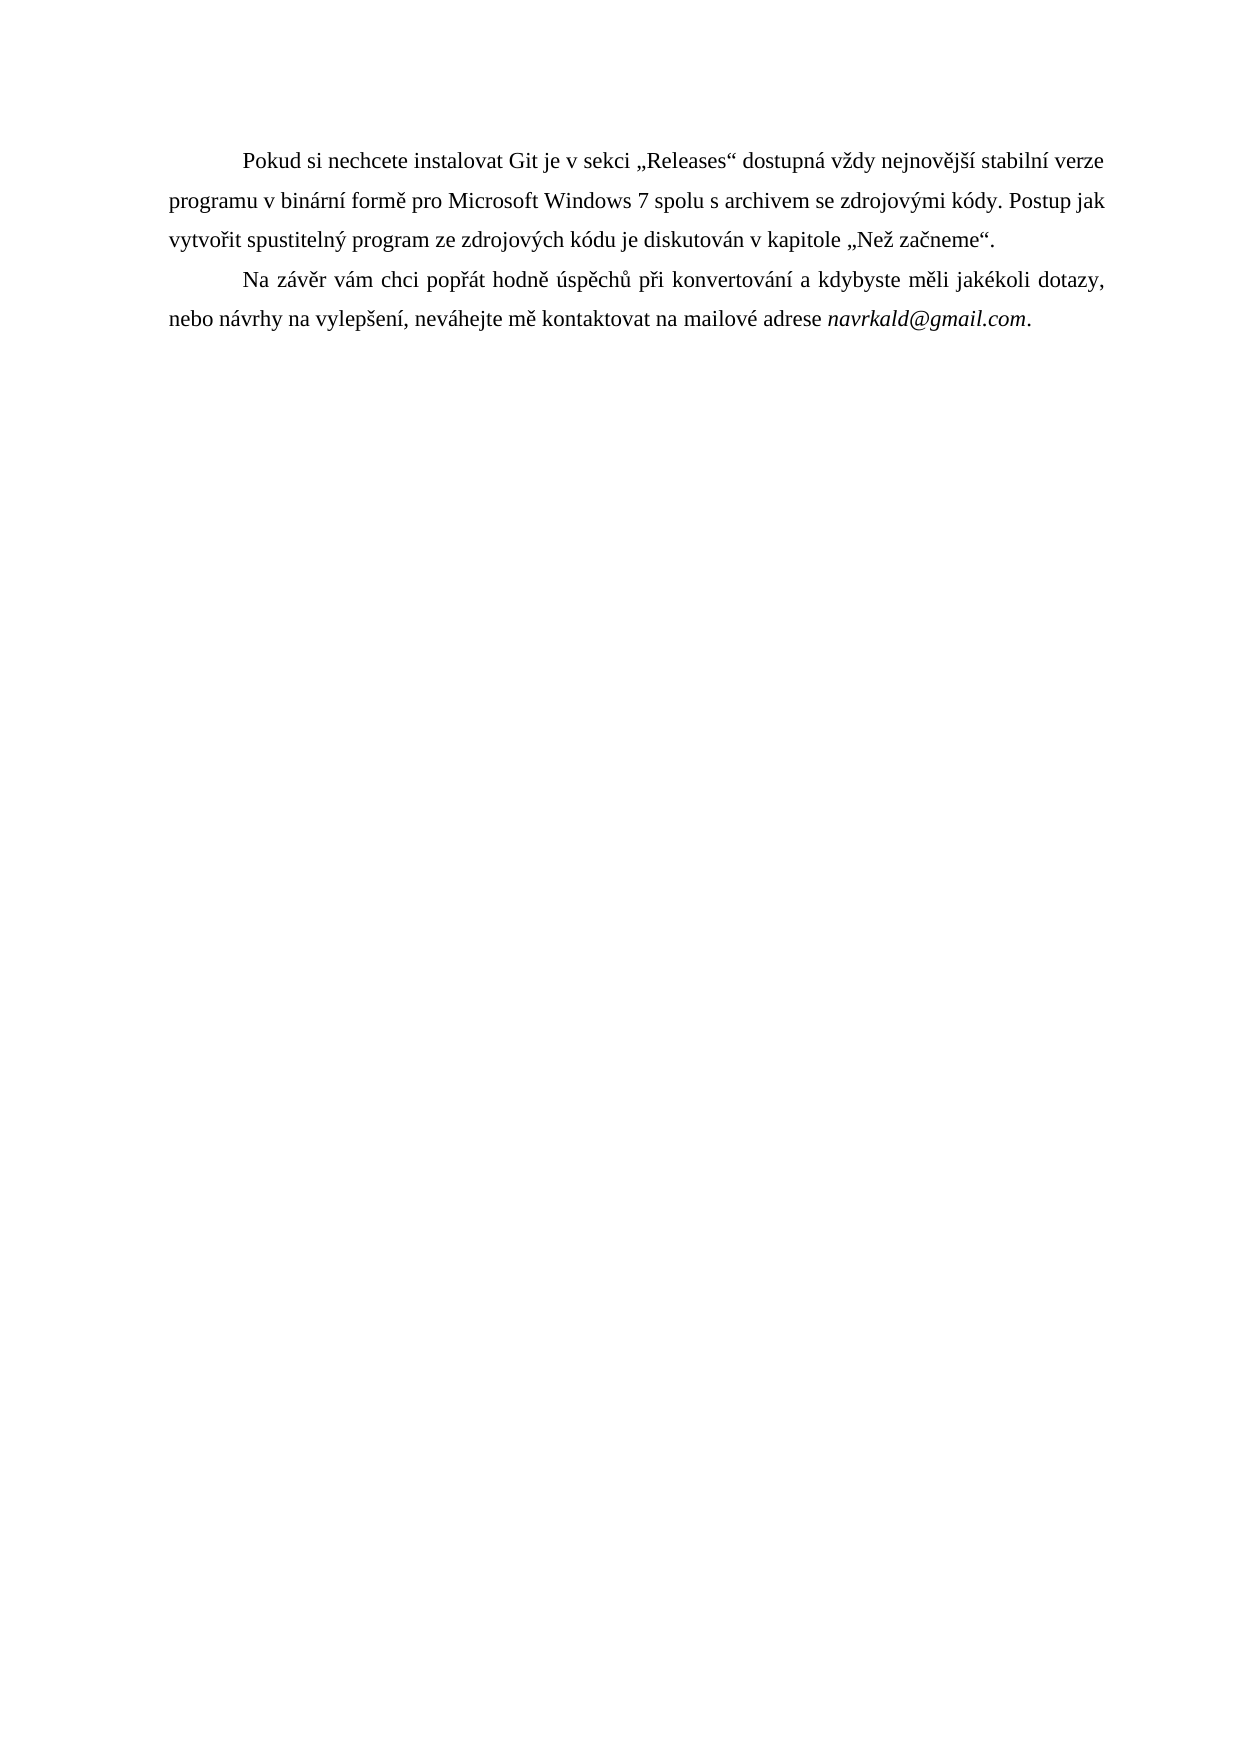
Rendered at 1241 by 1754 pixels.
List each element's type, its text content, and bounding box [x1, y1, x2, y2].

text Na závěr vám chci popřát hodně úspěchů při konvertování a kdybyste měli jakékoli dotazy, nebo návrhy na vylepšení, neváhejte mě kontaktovat na mailové adrese navrkald@gmail.com. [169, 266, 1106, 332]
text Pokud si nechcete instalovat Git je v sekci „Releases“ dostupná vždy nejnovější stabilní verze programu v binární formě pro Microsoft Windows 7 spolu s archivem se zdrojovými kódy. Postup jak vytvořit spustitelný program ze zdrojových kódu je diskutován v kapitole „Než začneme“. [169, 148, 1106, 253]
